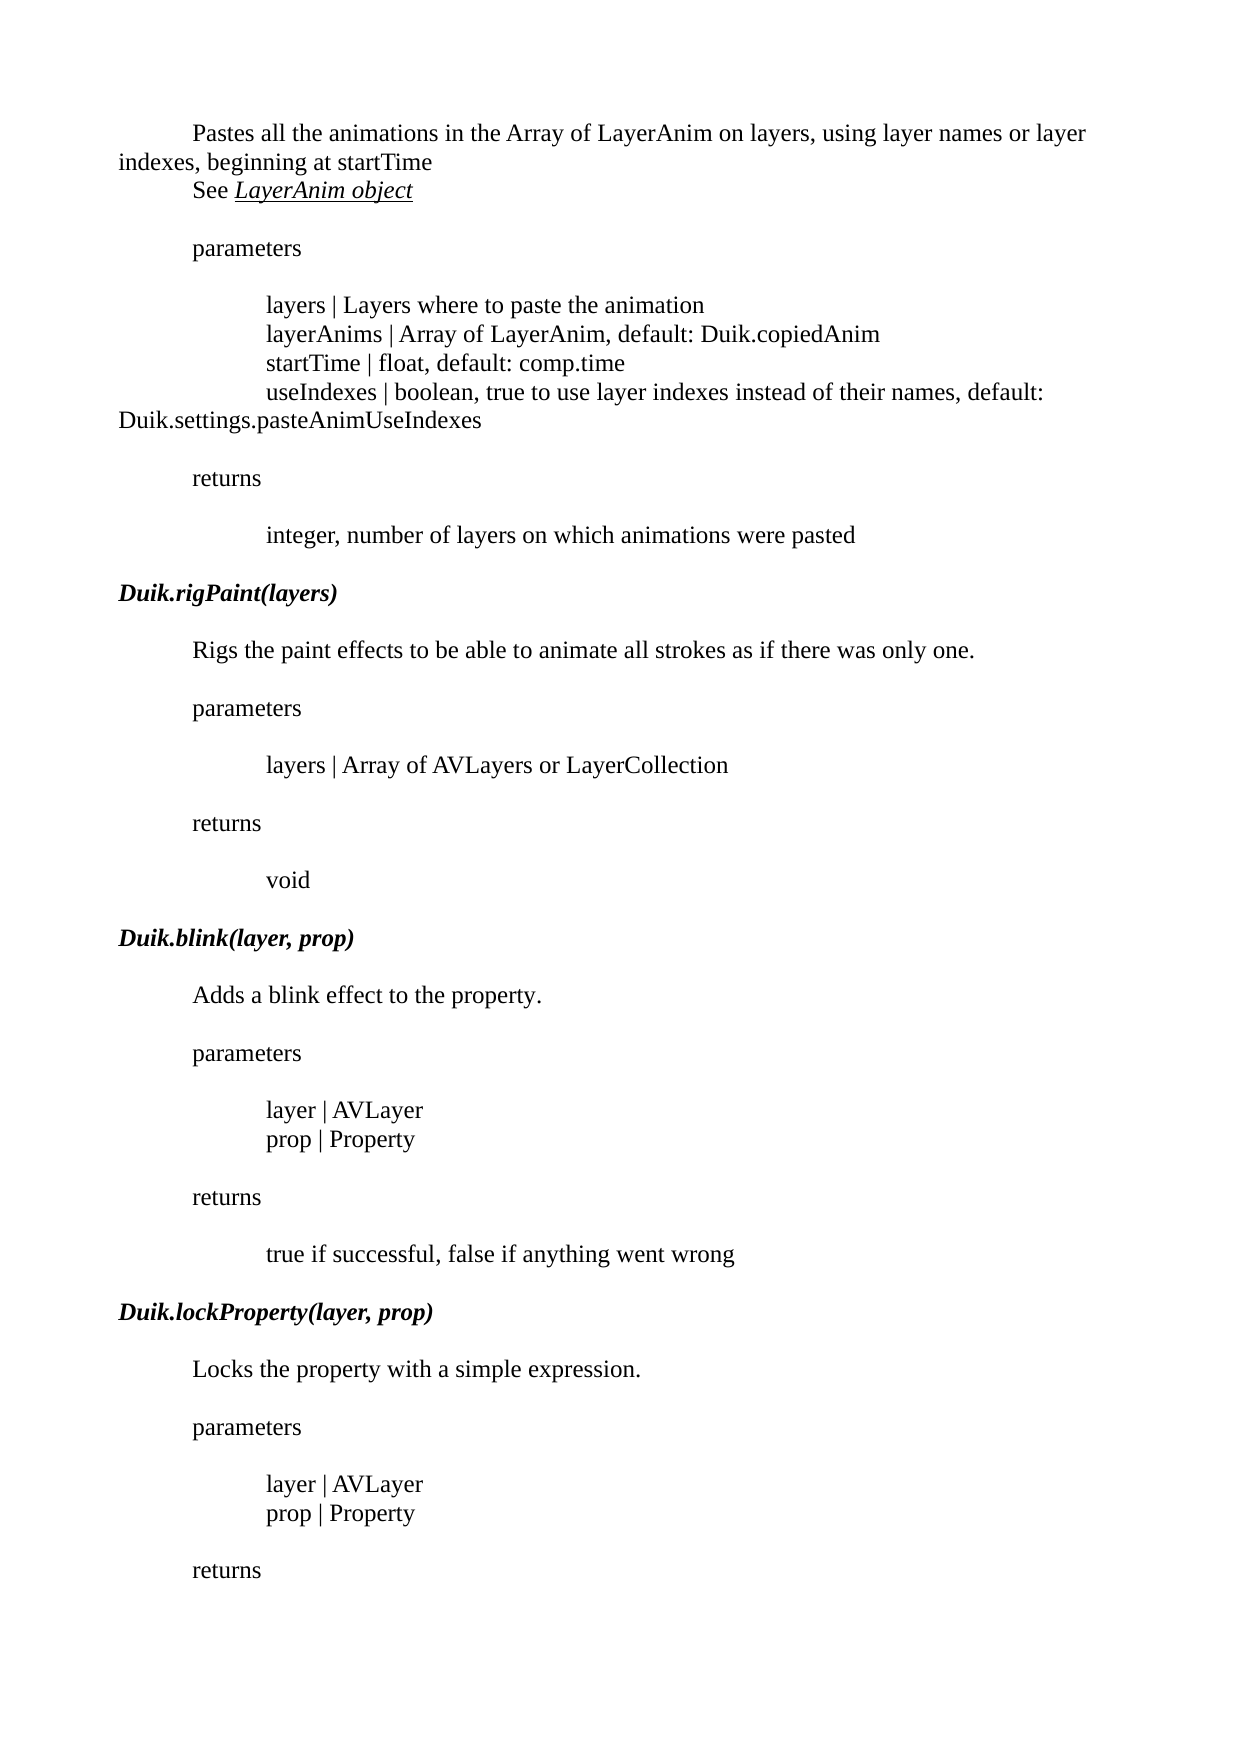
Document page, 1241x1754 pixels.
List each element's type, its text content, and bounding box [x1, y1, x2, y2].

text Adds a blink effect to the property. [118, 981, 1122, 1009]
text true if successful, false if anything went wrong [118, 1239, 1122, 1268]
text See LayerAnim object [118, 176, 1122, 204]
text Duik.rigPaint(layers) [118, 578, 1122, 607]
text layers | Layers where to paste the animation [118, 291, 1122, 319]
text useIndexes | boolean, true to use layer indexes instead of their names, default: Duik.settings.pasteAnimUseIndexes [118, 377, 1122, 434]
text parameters [118, 233, 1122, 262]
text void [118, 866, 1122, 894]
text layer | AVLayer prop | Property [118, 1469, 1122, 1527]
text parameters [118, 1412, 1122, 1441]
text integer, number of layers on which animations were pasted [118, 521, 1122, 549]
text returns [118, 463, 1122, 492]
text Duik.blink(layer, prop) [118, 923, 1122, 952]
text Duik.lockProperty(layer, prop) [118, 1297, 1122, 1326]
text Locks the property with a simple expression. [118, 1354, 1122, 1383]
text returns [118, 1182, 1122, 1211]
text returns [118, 808, 1122, 837]
text returns [118, 1556, 1122, 1584]
text layerAnims | Array of LayerAnim, default: Duik.copiedAnim [118, 319, 1122, 348]
text Rigs the paint effects to be able to animate all strokes as if there was only one. [118, 636, 1122, 664]
text parameters [118, 693, 1122, 722]
text parameters [118, 1038, 1122, 1067]
text layers | Array of AVLayers or LayerCollection [118, 751, 1122, 779]
text startTime | float, default: comp.time [118, 348, 1122, 377]
text layer | AVLayer prop | Property [118, 1096, 1122, 1153]
text Pastes all the animations in the Array of LayerAnim on layers, using layer names or layer indexes, beginning at startTime [118, 118, 1122, 176]
